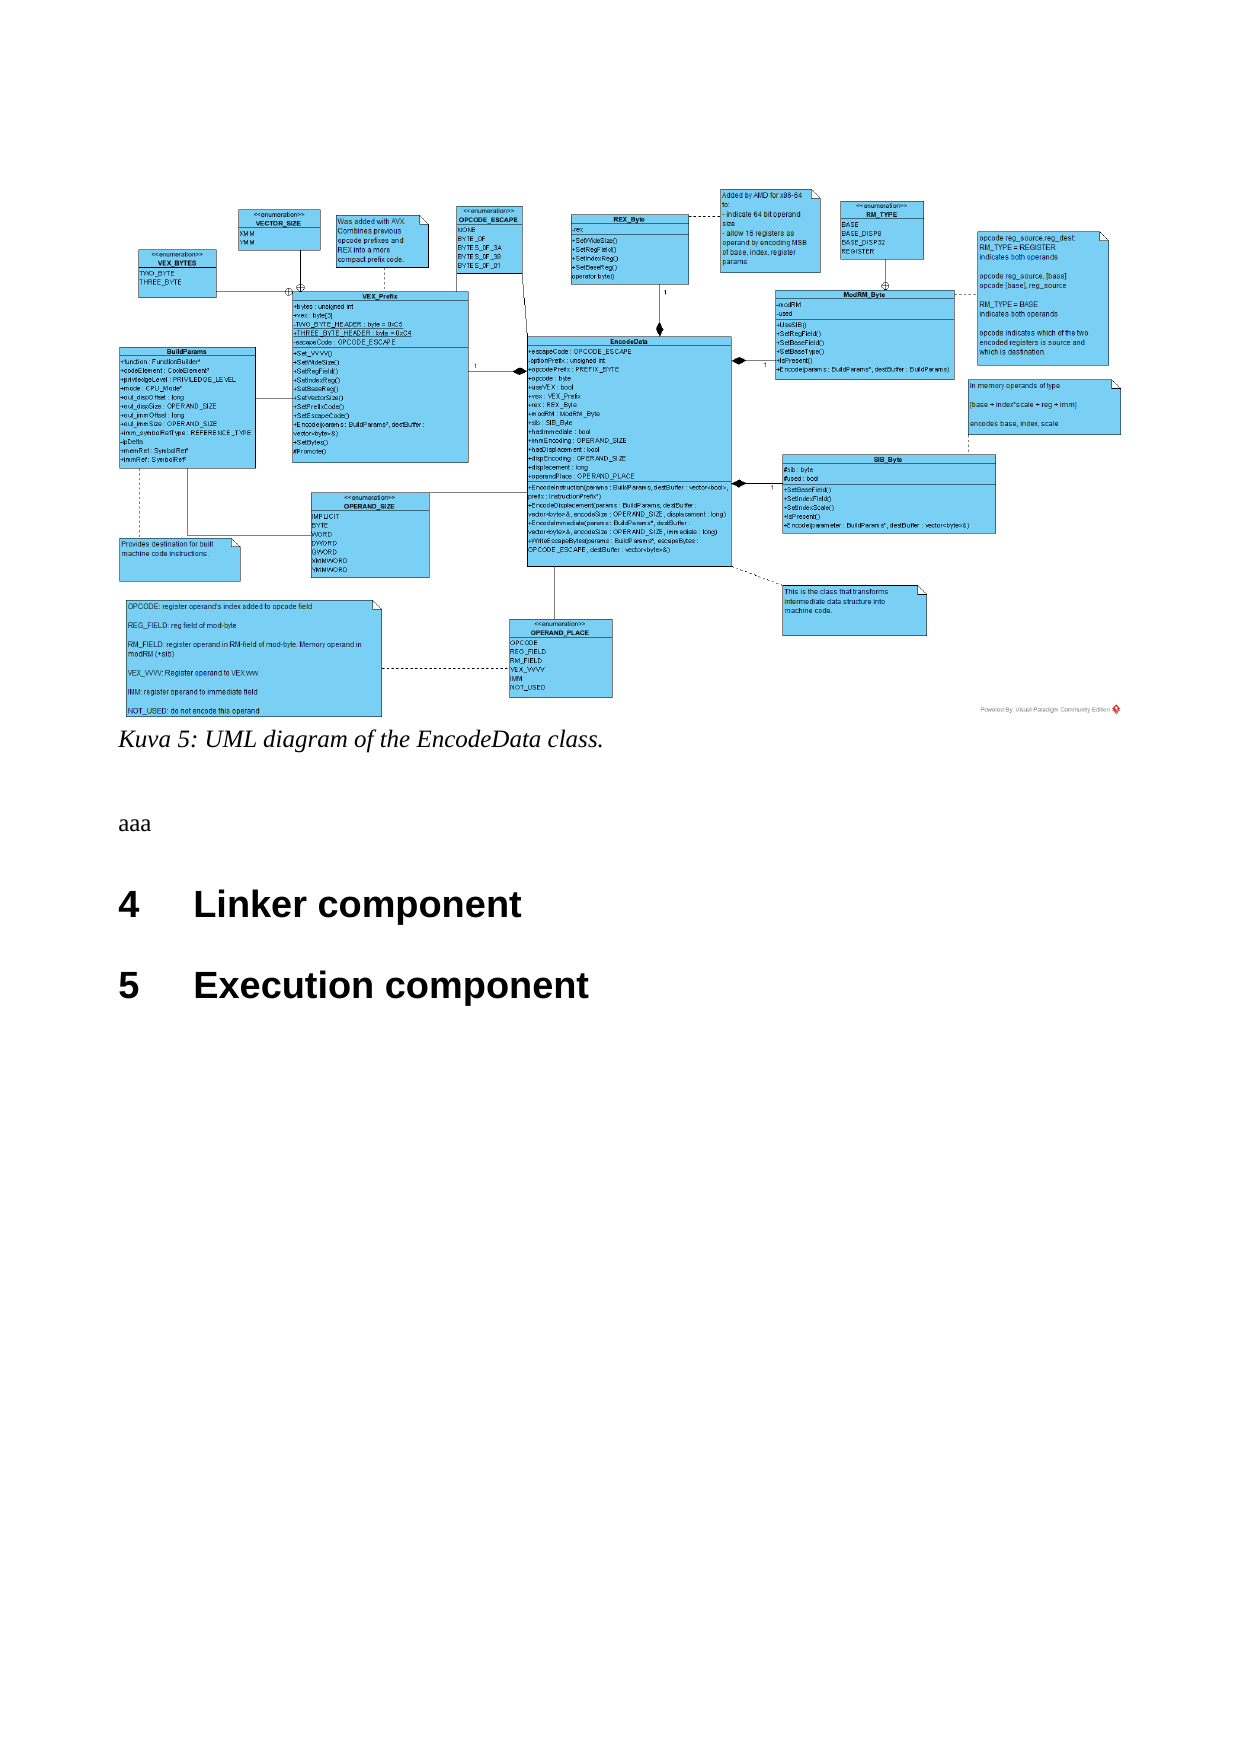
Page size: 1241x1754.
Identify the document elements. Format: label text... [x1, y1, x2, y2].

subtitle Execution component [118, 963, 1122, 1006]
picture [118, 188, 1123, 719]
text Kuva 5: UML diagram of the EncodeData class. [118, 719, 1122, 753]
subtitle Linker component [118, 882, 1122, 925]
text aaa [118, 808, 1122, 836]
